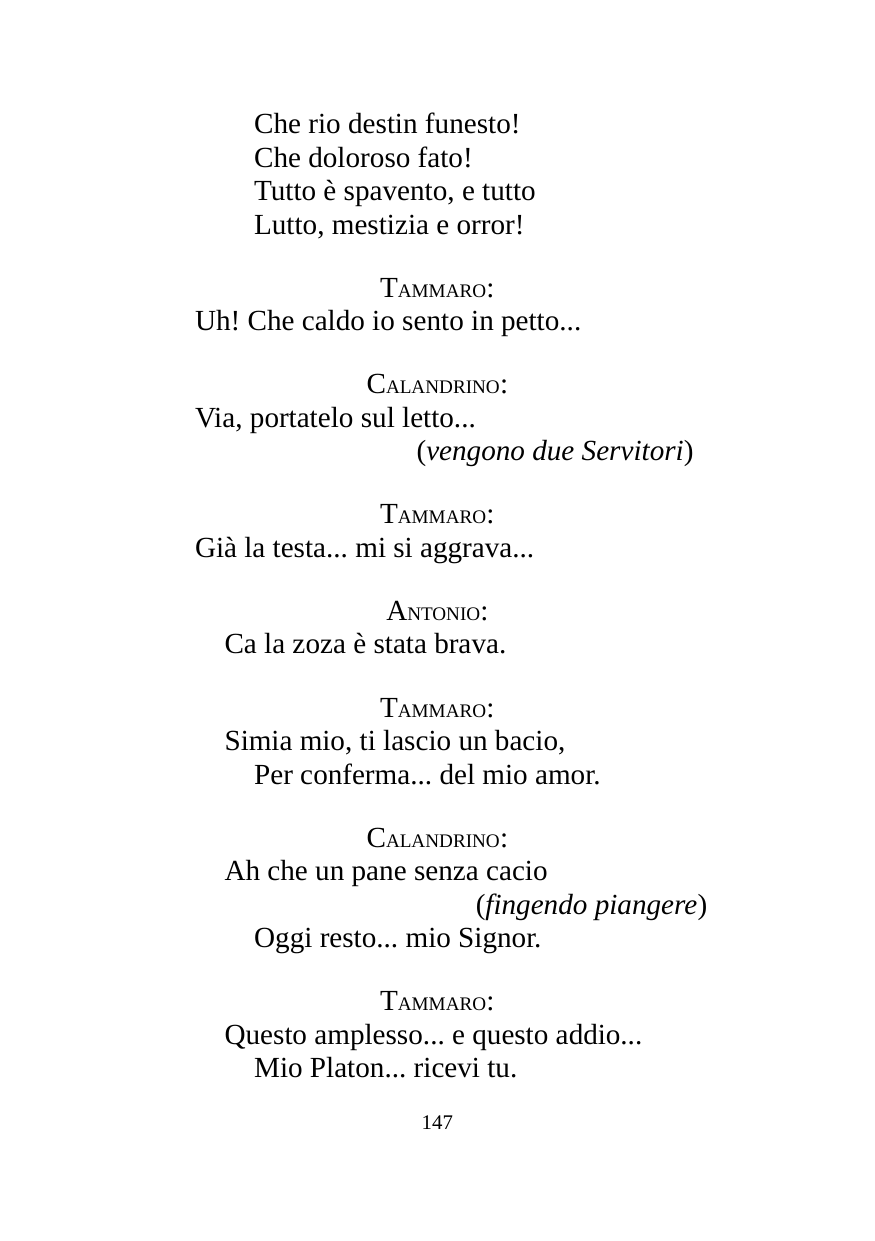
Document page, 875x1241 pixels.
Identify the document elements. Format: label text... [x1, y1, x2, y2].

text Simia mio, ti lascio un bacio, Per conferma... del mio amor. [224, 723, 768, 790]
text Questo amplesso... e questo addio... Mio Platon... ricevi tu. [224, 1017, 768, 1084]
text Che rio destin funesto! Che doloroso fato! Tutto è spavento, e tutto Lutto, mestizia e orror! [224, 106, 768, 240]
text Tammaro: [106, 270, 768, 303]
text Ah che un pane senza cacio [224, 853, 768, 887]
text Ca la zoza è stata brava. [224, 627, 768, 660]
text Già la testa... mi si aggrava... [195, 530, 768, 564]
text Calandrino: [106, 820, 768, 853]
text Antonio: [106, 593, 768, 627]
text (fingendo piangere) [416, 887, 768, 920]
text Via, portatelo sul letto... [195, 400, 768, 433]
text Uh! Che caldo io sento in petto... [195, 303, 768, 337]
text Tammaro: [106, 690, 768, 723]
text Tammaro: [106, 497, 768, 530]
text Calandrino: [106, 366, 768, 400]
text (vengono due Servitori) [416, 433, 768, 467]
text Oggi resto... mio Signor. [254, 920, 768, 954]
text Tammaro: [106, 983, 768, 1017]
